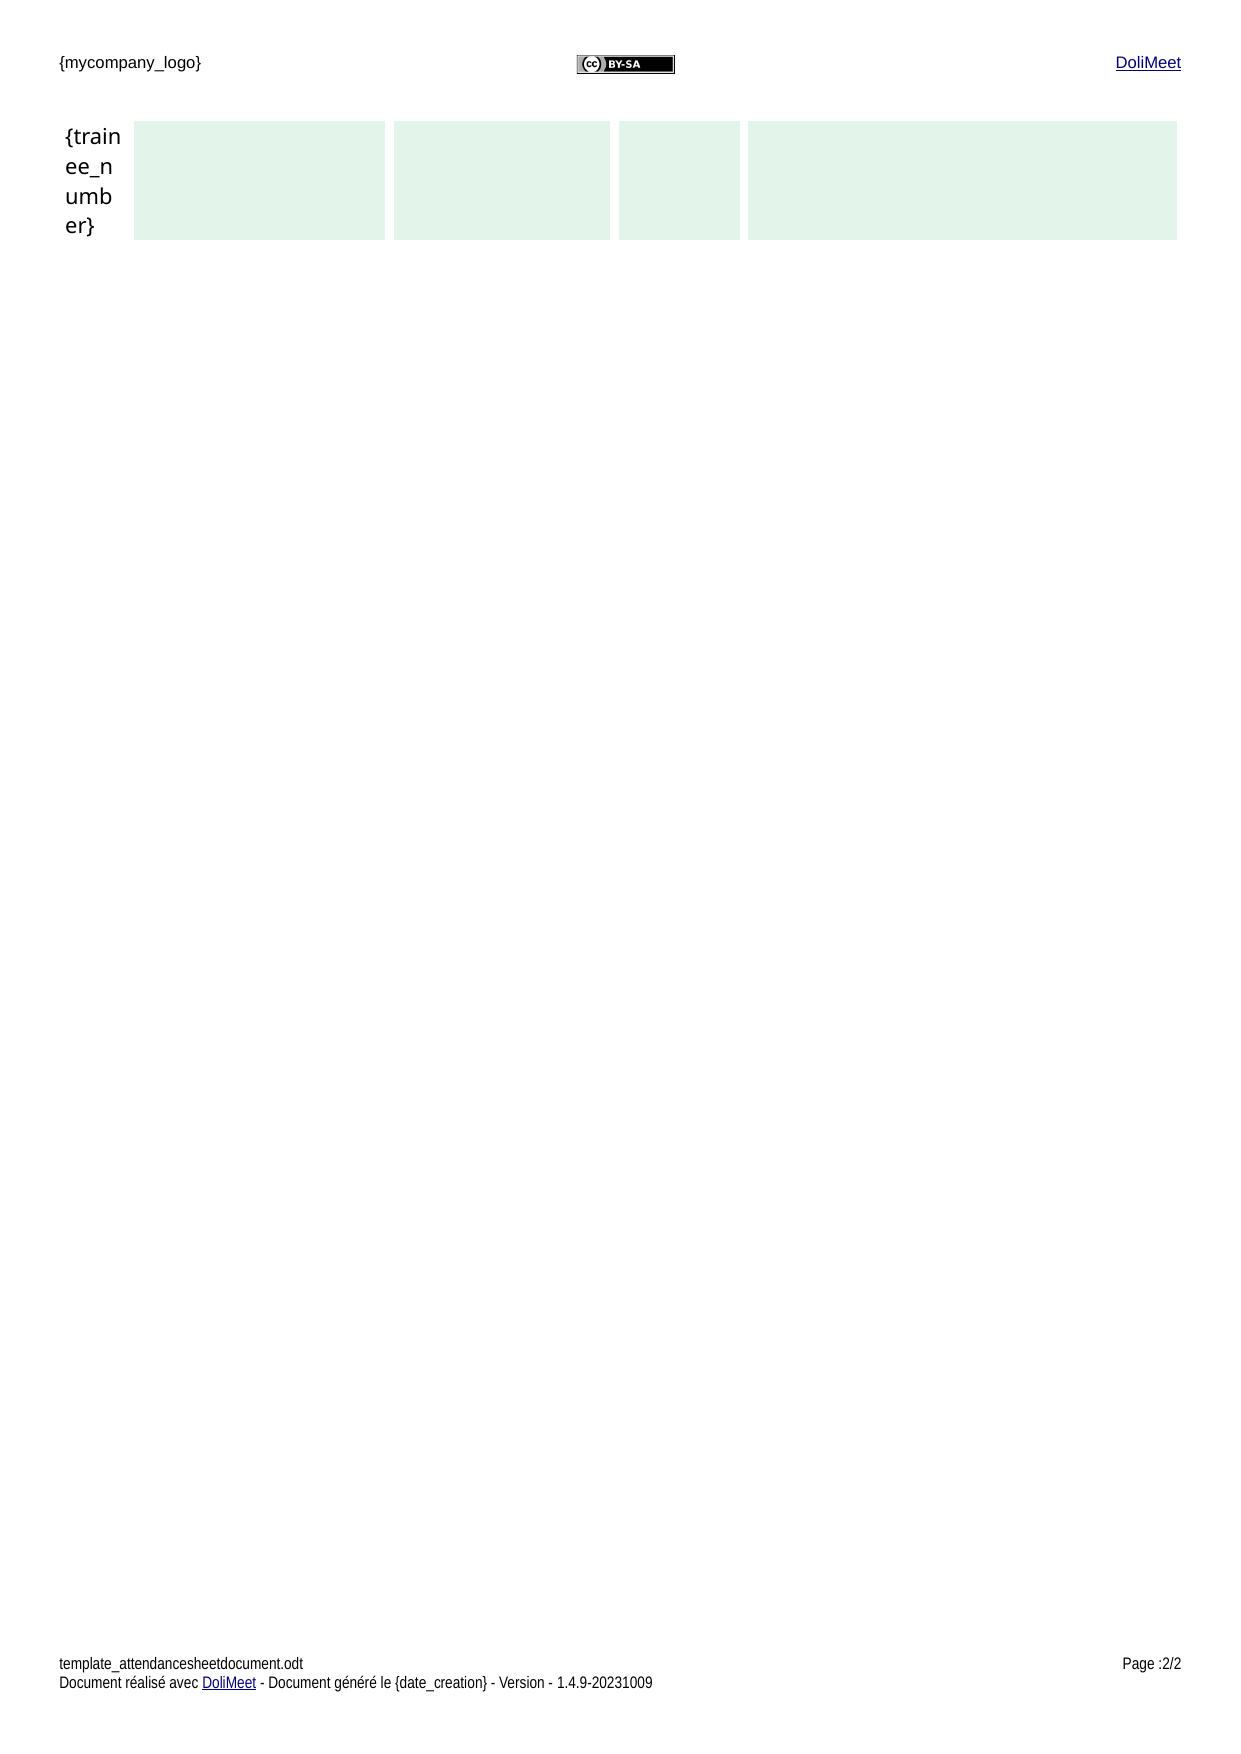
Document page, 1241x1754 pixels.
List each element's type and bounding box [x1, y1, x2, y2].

table_cell [748, 121, 1177, 240]
picture [576, 55, 675, 74]
table_cell [394, 121, 610, 240]
table_cell [619, 121, 740, 240]
table_cell [134, 121, 385, 240]
